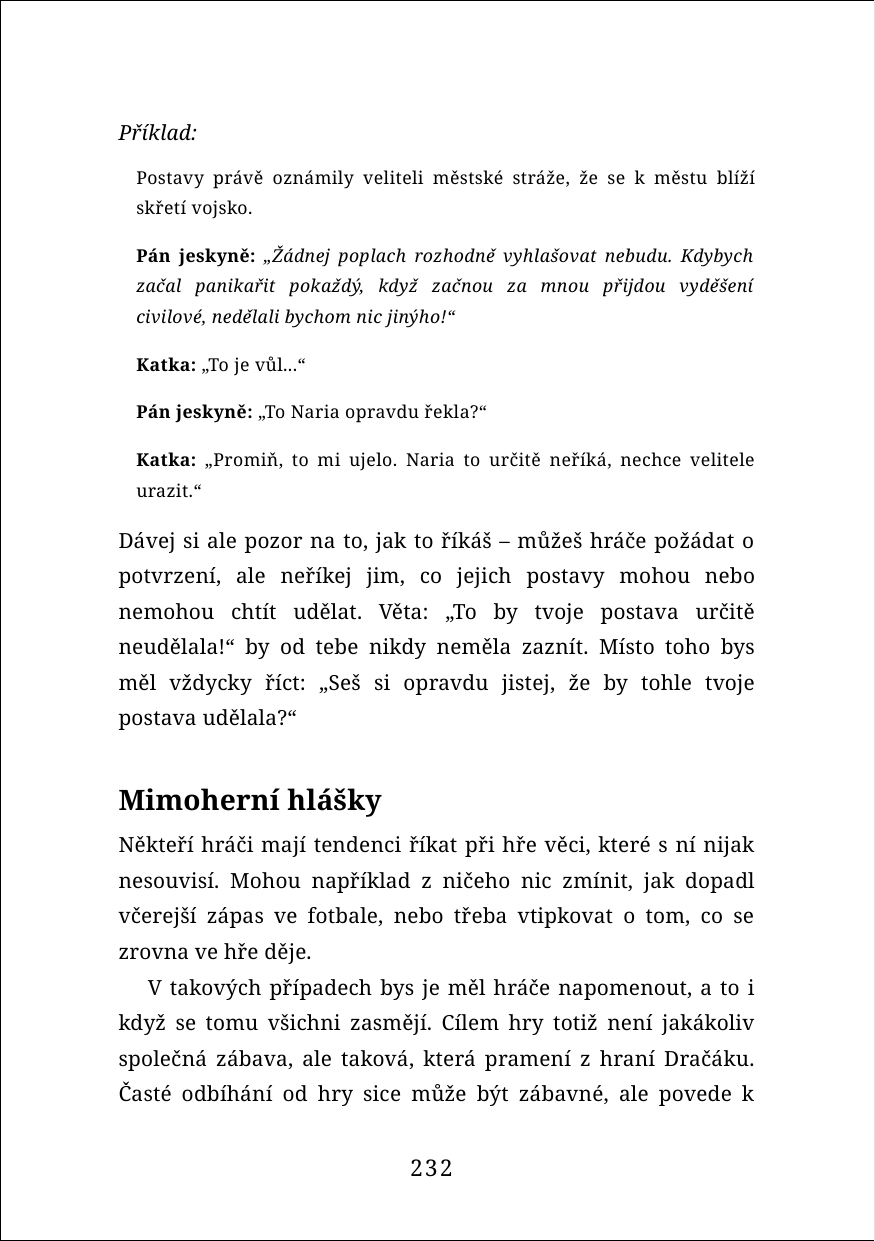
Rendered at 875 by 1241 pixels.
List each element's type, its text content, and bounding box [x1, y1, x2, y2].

text Někteří hráči mají tendenci říkat při hře věci, které s ní nijak nesouvisí. Mohou například z ničeho nic zmínit, jak dopadl včerejší zápas ve fotbale, nebo třeba vtipkovat o tom, co se zrovna ve hře děje. V takových případech bys je měl hráče napomenout, a to i když se tomu všichni zasmějí. Cílem hry totiž není jakákoliv společná zábava, ale taková, která pramení z hraní Dračáku. Časté odbíhání od hry sice může být zábavné, ale povede k [118, 831, 756, 1108]
text Postavy právě oznámily veliteli městské stráže, že se k městu blíží skřetí vojsko. [136, 166, 756, 220]
subtitle Mimoherní hlášky [118, 780, 756, 819]
text Dávej si ale pozor na to, jak to říkáš – můžeš hráče požádat o potvrzení, ale neříkej jim, co jejich postavy mohou nebo nemohou chtít udělat. Věta: „To by tvoje postava určitě neudělala!“ by od tebe nikdy neměla zaznít. Místo toho bys měl vždycky říct: „Seš si opravdu jistej, že by tohle tvoje postava udělala?“ [118, 526, 756, 732]
text Katka: „To je vůl...“ [136, 352, 756, 376]
text Pán jeskyně: „To Naria opravdu řekla?“ [136, 400, 756, 424]
text Pán jeskyně: „Žádnej poplach rozhodně vyhlašovat nebudu. Kdybych začal panikařit pokaždý, když začnou za mnou přijdou vyděšení civilové, nedělali bychom nic jinýho!“ [136, 244, 756, 328]
text Příklad: [118, 118, 756, 147]
text Katka: „Promiň, to mi ujelo. Naria to určitě neříká, nechce velitele urazit.“ [136, 448, 756, 502]
